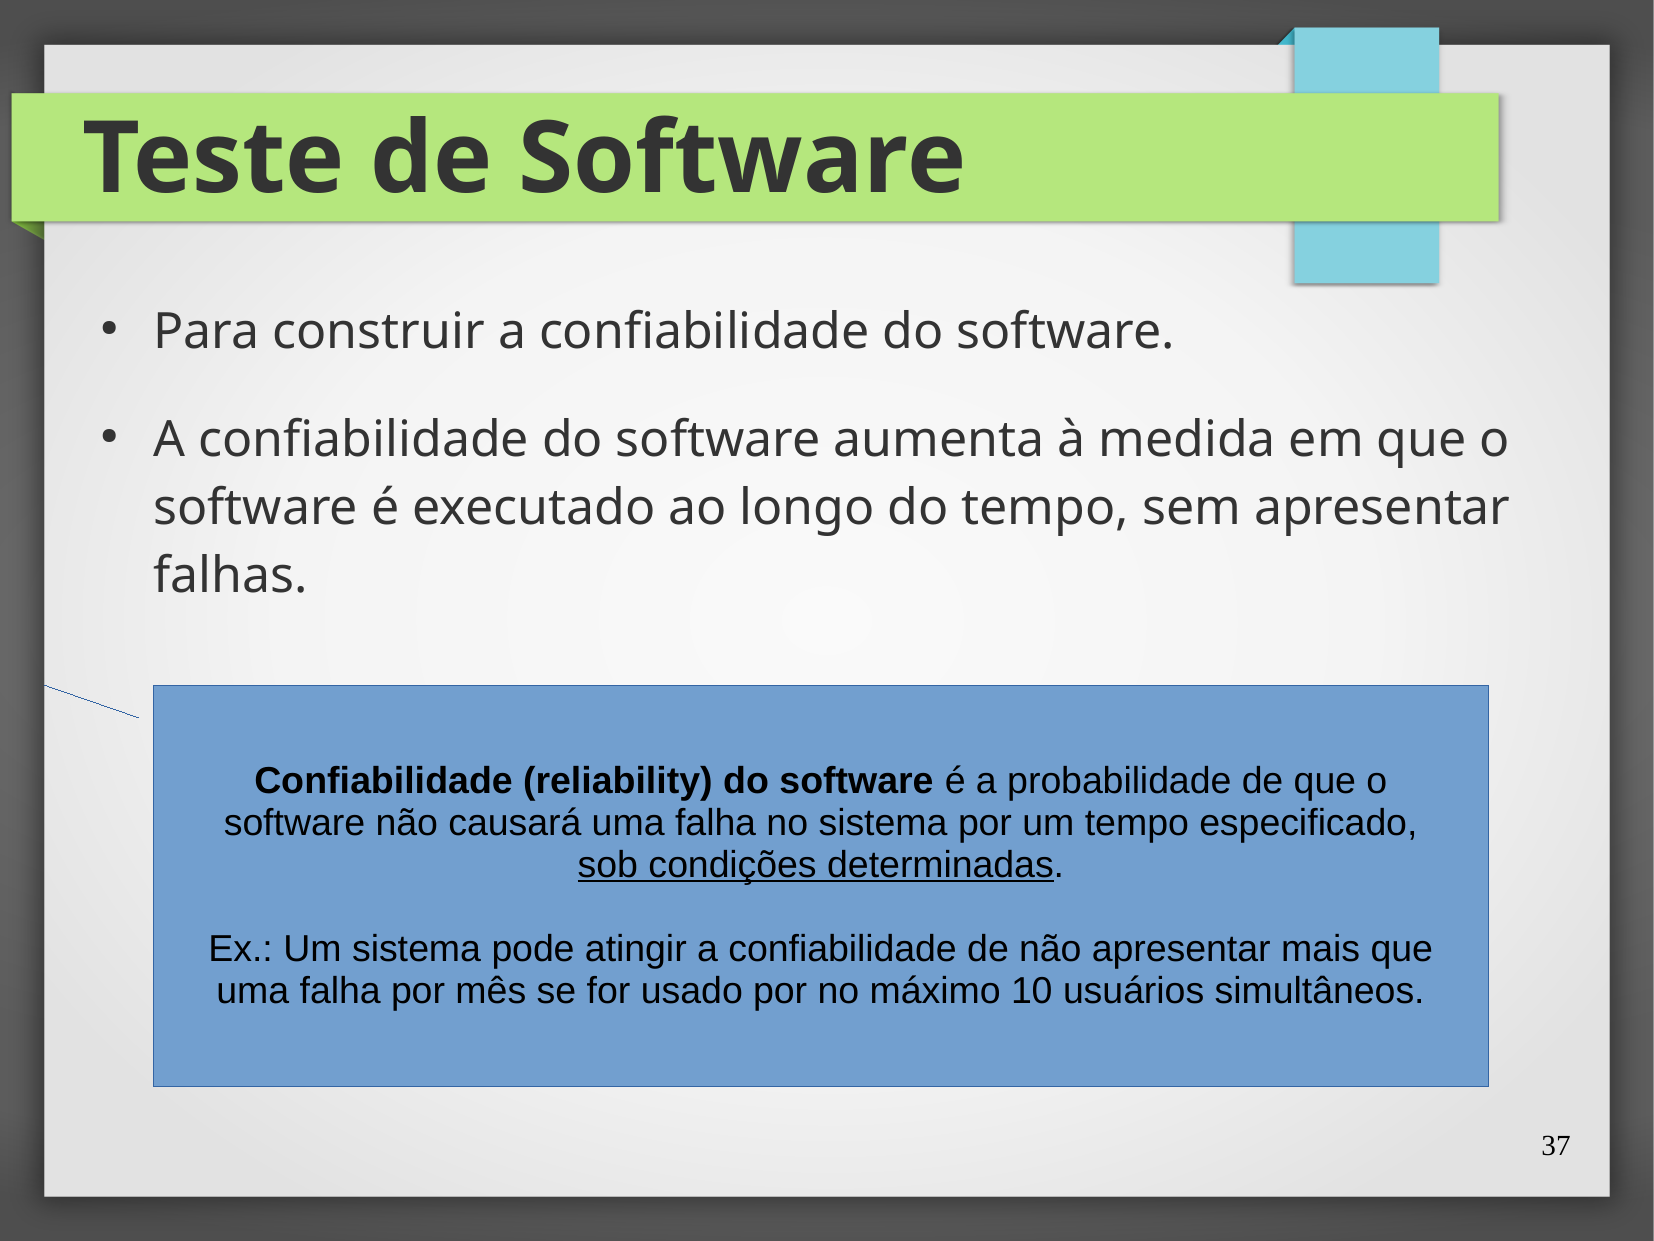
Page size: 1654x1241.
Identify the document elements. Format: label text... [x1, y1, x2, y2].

title Teste de Software [82, 94, 1264, 213]
list Para construir a confiabilidade do software. A confiabilidade do software aumenta à medida em que o software é executado ao longo do tempo, sem apresentar falhas. [82, 295, 1571, 1015]
text_box Confiabilidade (reliability) do software é a probabilidade de que o software não causará uma falha no sistema por um tempo especificado, sob condições determinadas. Ex.: Um sistema pode atingir a confiabilidade de não apresentar mais que uma falha por mês se for usado por no máximo 10 usuários simultâneos. [154, 685, 1488, 1087]
picture [0, 0, 1654, 1241]
